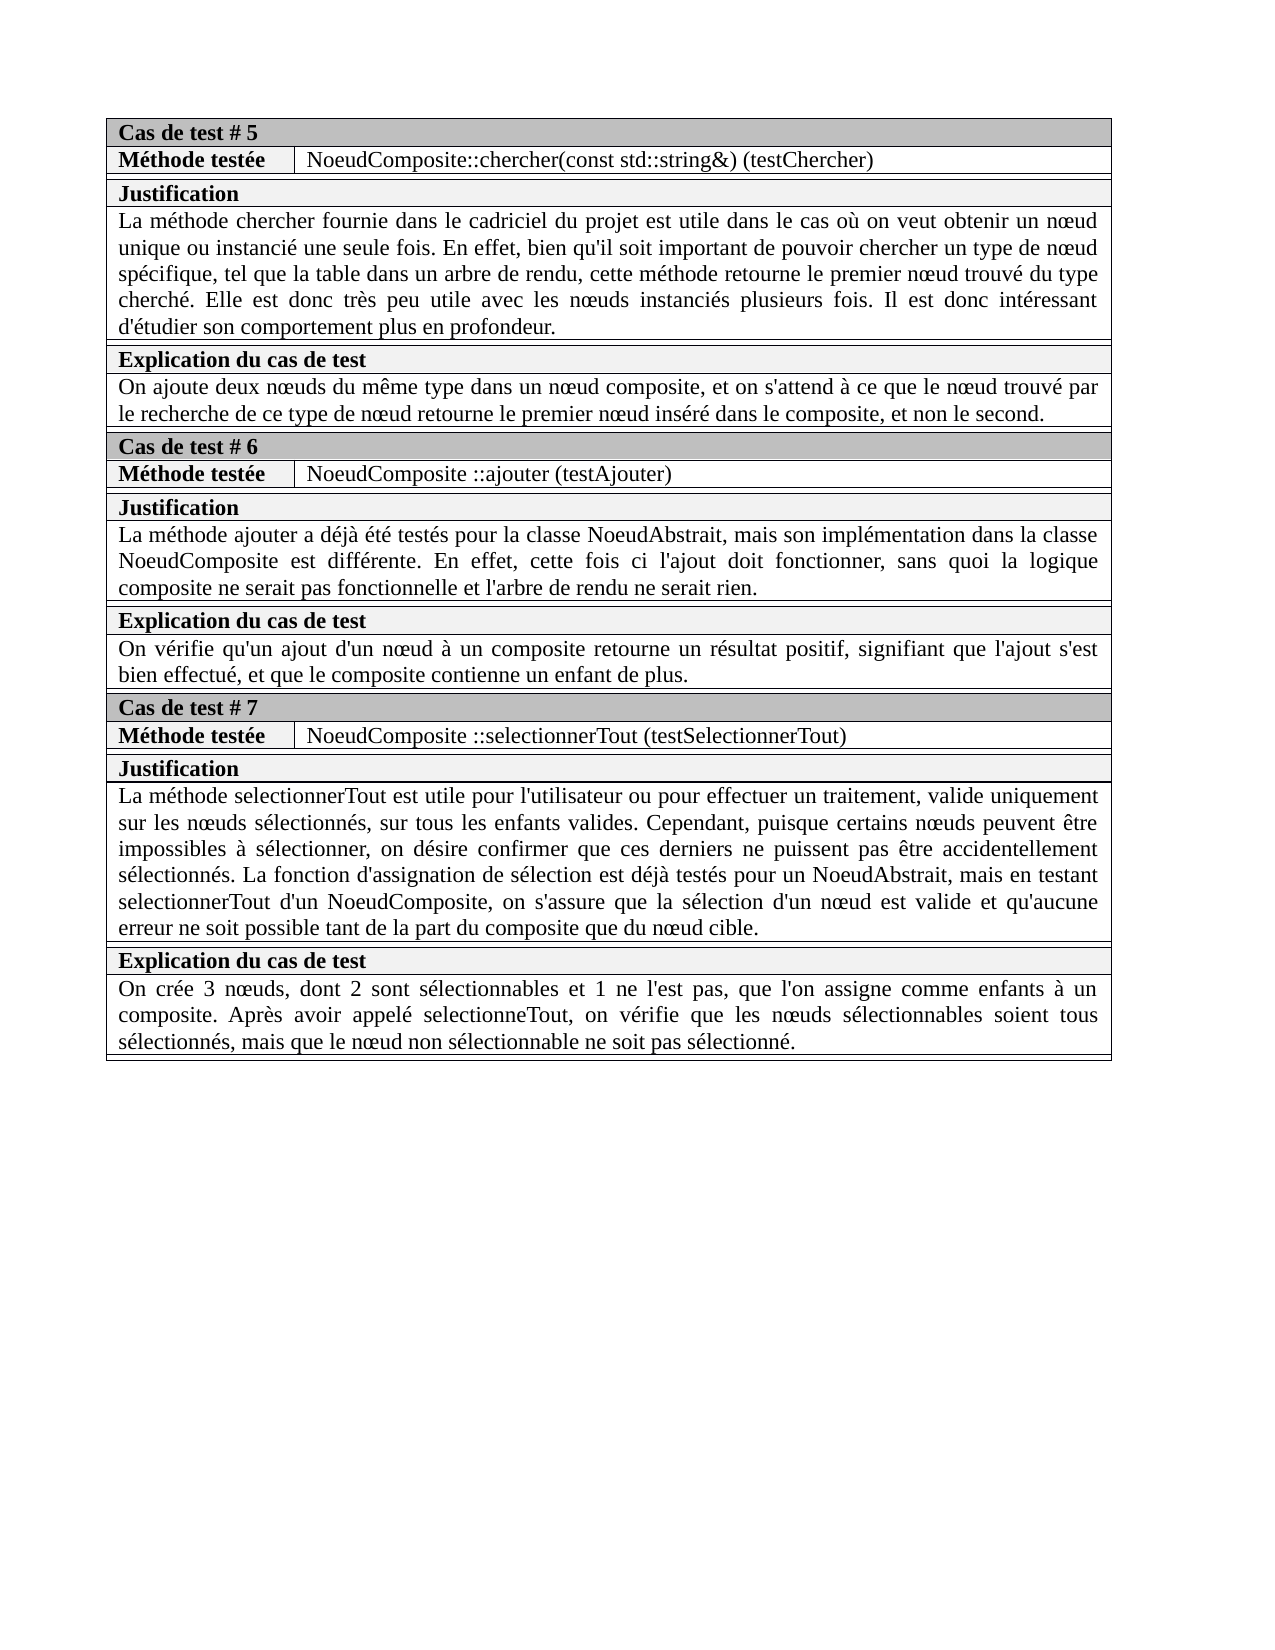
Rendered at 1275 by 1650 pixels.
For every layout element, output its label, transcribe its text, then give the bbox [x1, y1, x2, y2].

table_cell Explication du cas de test [107, 948, 1111, 974]
table_cell [107, 749, 1111, 754]
table_cell On vérifie qu'un ajout d'un nœud à un composite retourne un résultat positif, signifiant que l'ajout s'est bien effectué, et que le composite contienne un enfant de plus. [107, 635, 1111, 687]
table_cell La méthode selectionnerTout est utile pour l'utilisateur ou pour effectuer un traitement, valide uniquement sur les nœuds sélectionnés, sur tous les enfants valides. Cependant, puisque certains nœuds peuvent être impossibles à sélectionner, on désire confirmer que ces derniers ne puissent pas être accidentellement sélectionnés. La fonction d'assignation de sélection est déjà testés pour un NoeudAbstrait, mais en testant selectionnerTout d'un NoeudComposite, on s'assure que la sélection d'un nœud est valide et qu'aucune erreur ne soit possible tant de la part du composite que du nœud cible. [107, 783, 1111, 941]
table_cell [107, 488, 1111, 493]
table_cell Méthode testée [107, 461, 294, 487]
table_cell NoeudComposite ::selectionnerTout (testSelectionnerTout) [295, 722, 1111, 748]
table_cell [107, 689, 1111, 693]
table_cell [107, 174, 1111, 179]
table_cell Méthode testée [107, 722, 294, 748]
table_cell NoeudComposite ::ajouter (testAjouter) [295, 461, 1111, 487]
table_header Cas de test # 5 [107, 119, 1111, 146]
table_cell [107, 601, 1111, 606]
table_cell NoeudComposite::chercher(const std::string&) (testChercher) [295, 147, 1111, 173]
table_cell La méthode ajouter a déjà été testés pour la classe NoeudAbstrait, mais son implémentation dans la classe NoeudComposite est différente. En effet, cette fois ci l'ajout doit fonctionner, sans quoi la logique composite ne serait pas fonctionnelle et l'arbre de rendu ne serait rien. [107, 521, 1111, 600]
table_cell On crée 3 nœuds, dont 2 sont sélectionnables et 1 ne l'est pas, que l'on assigne comme enfants à un composite. Après avoir appelé selectionneTout, on vérifie que les nœuds sélectionnables soient tous sélectionnés, mais que le nœud non sélectionnable ne soit pas sélectionné. [107, 975, 1111, 1054]
table_cell [107, 1055, 1111, 1060]
table_cell Explication du cas de test [107, 346, 1111, 372]
table_cell La méthode chercher fournie dans le cadriciel du projet est utile dans le cas où on veut obtenir un nœud unique ou instancié une seule fois. En effet, bien qu'il soit important de pouvoir chercher un type de nœud spécifique, tel que la table dans un arbre de rendu, cette méthode retourne le premier nœud trouvé du type cherché. Elle est donc très peu utile avec les nœuds instanciés plusieurs fois. Il est donc intéressant d'étudier son comportement plus en profondeur. [107, 207, 1111, 339]
table_cell Justification [107, 755, 1111, 781]
table_cell Justification [107, 494, 1111, 520]
table_cell Méthode testée [107, 147, 294, 173]
table_cell Justification [107, 180, 1111, 206]
table_cell [107, 340, 1111, 345]
table_cell [107, 942, 1111, 947]
table_cell [107, 427, 1111, 432]
table_cell Cas de test # 7 [107, 694, 1111, 721]
table_cell Cas de test # 6 [107, 433, 1111, 459]
table_cell On ajoute deux nœuds du même type dans un nœud composite, et on s'attend à ce que le nœud trouvé par le recherche de ce type de nœud retourne le premier nœud inséré dans le composite, et non le second. [107, 374, 1111, 426]
table_cell Explication du cas de test [107, 607, 1111, 634]
